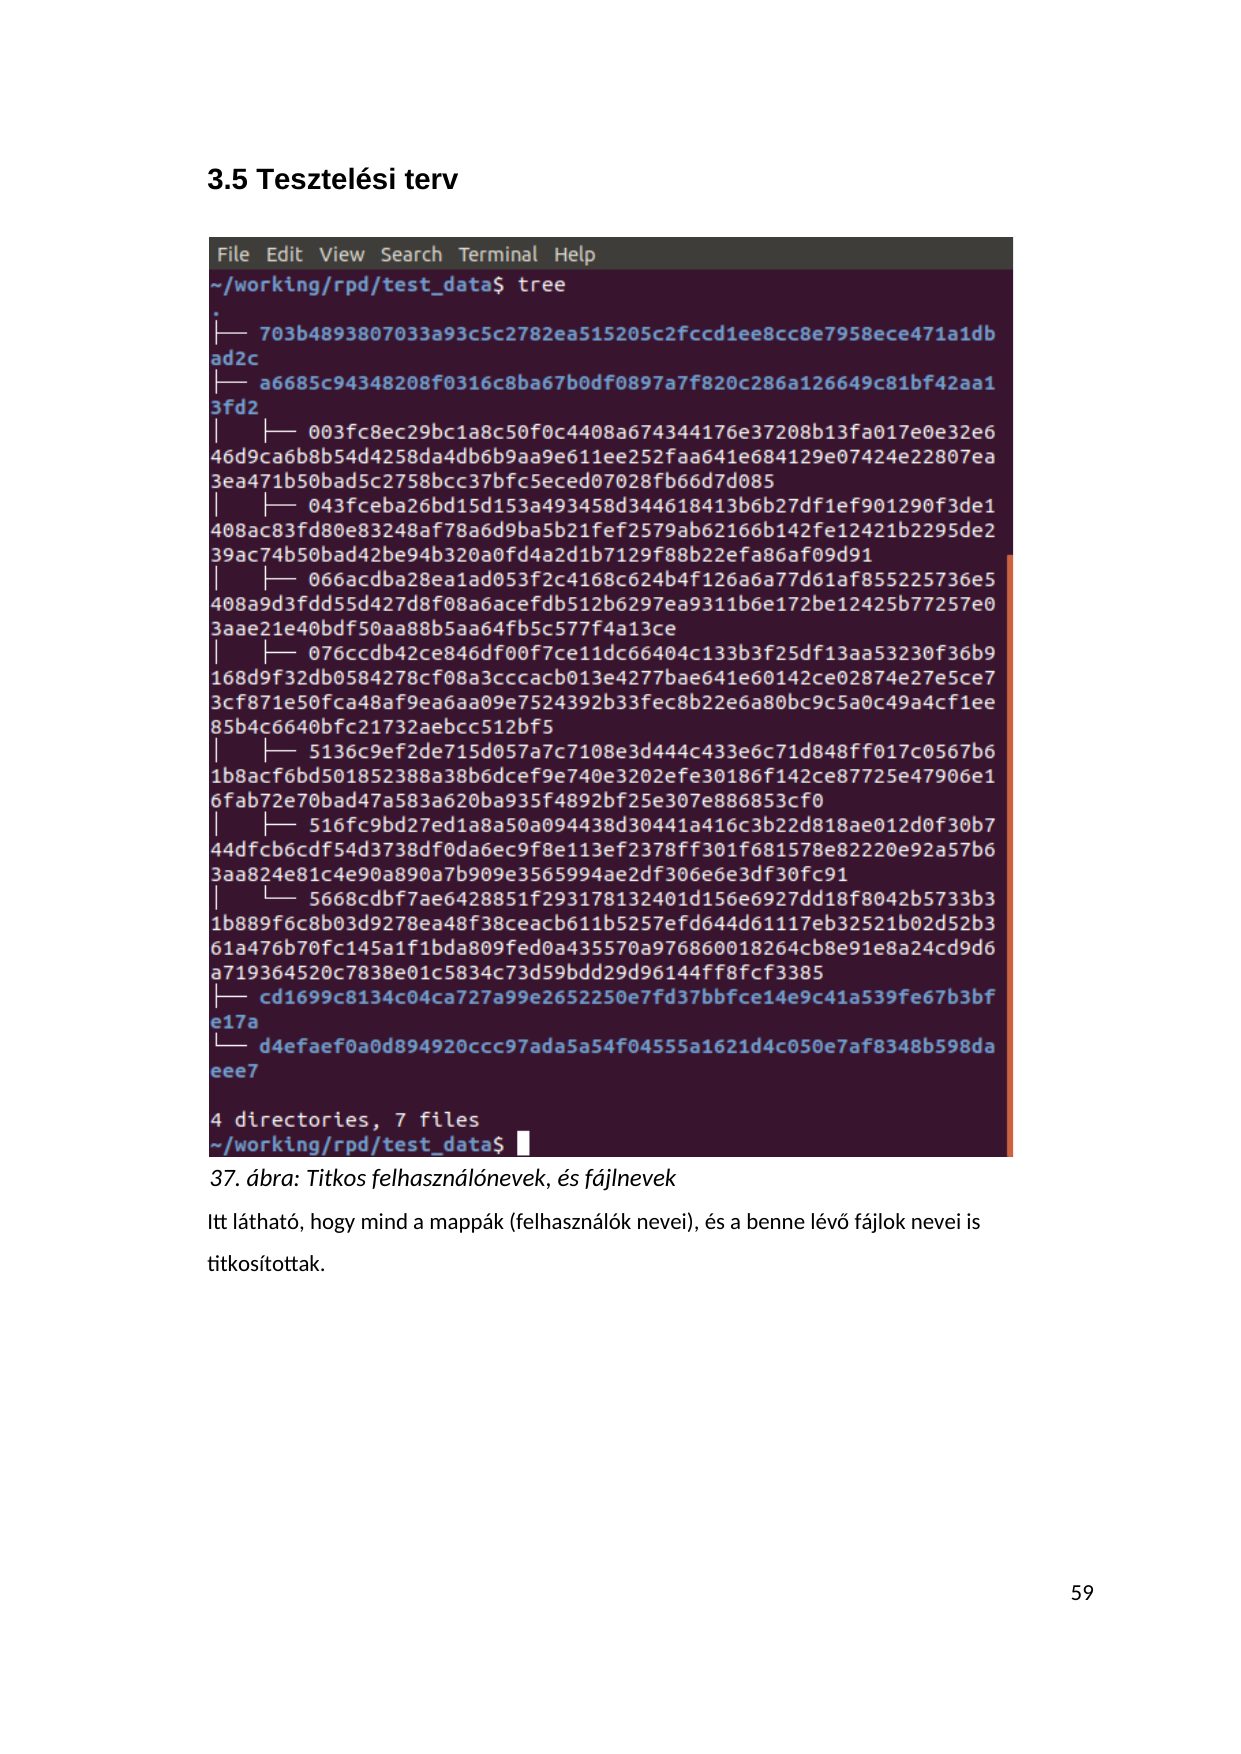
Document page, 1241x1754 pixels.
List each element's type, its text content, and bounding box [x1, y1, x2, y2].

text 37. ábra: Titkos felhasználónevek, és fájlnevek [209, 1157, 1013, 1193]
picture [209, 237, 1014, 1157]
text Itt látható, hogy mind a mappák (felhasználók nevei), és a benne lévő fájlok nevei is titkosítottak. [207, 225, 1093, 1277]
